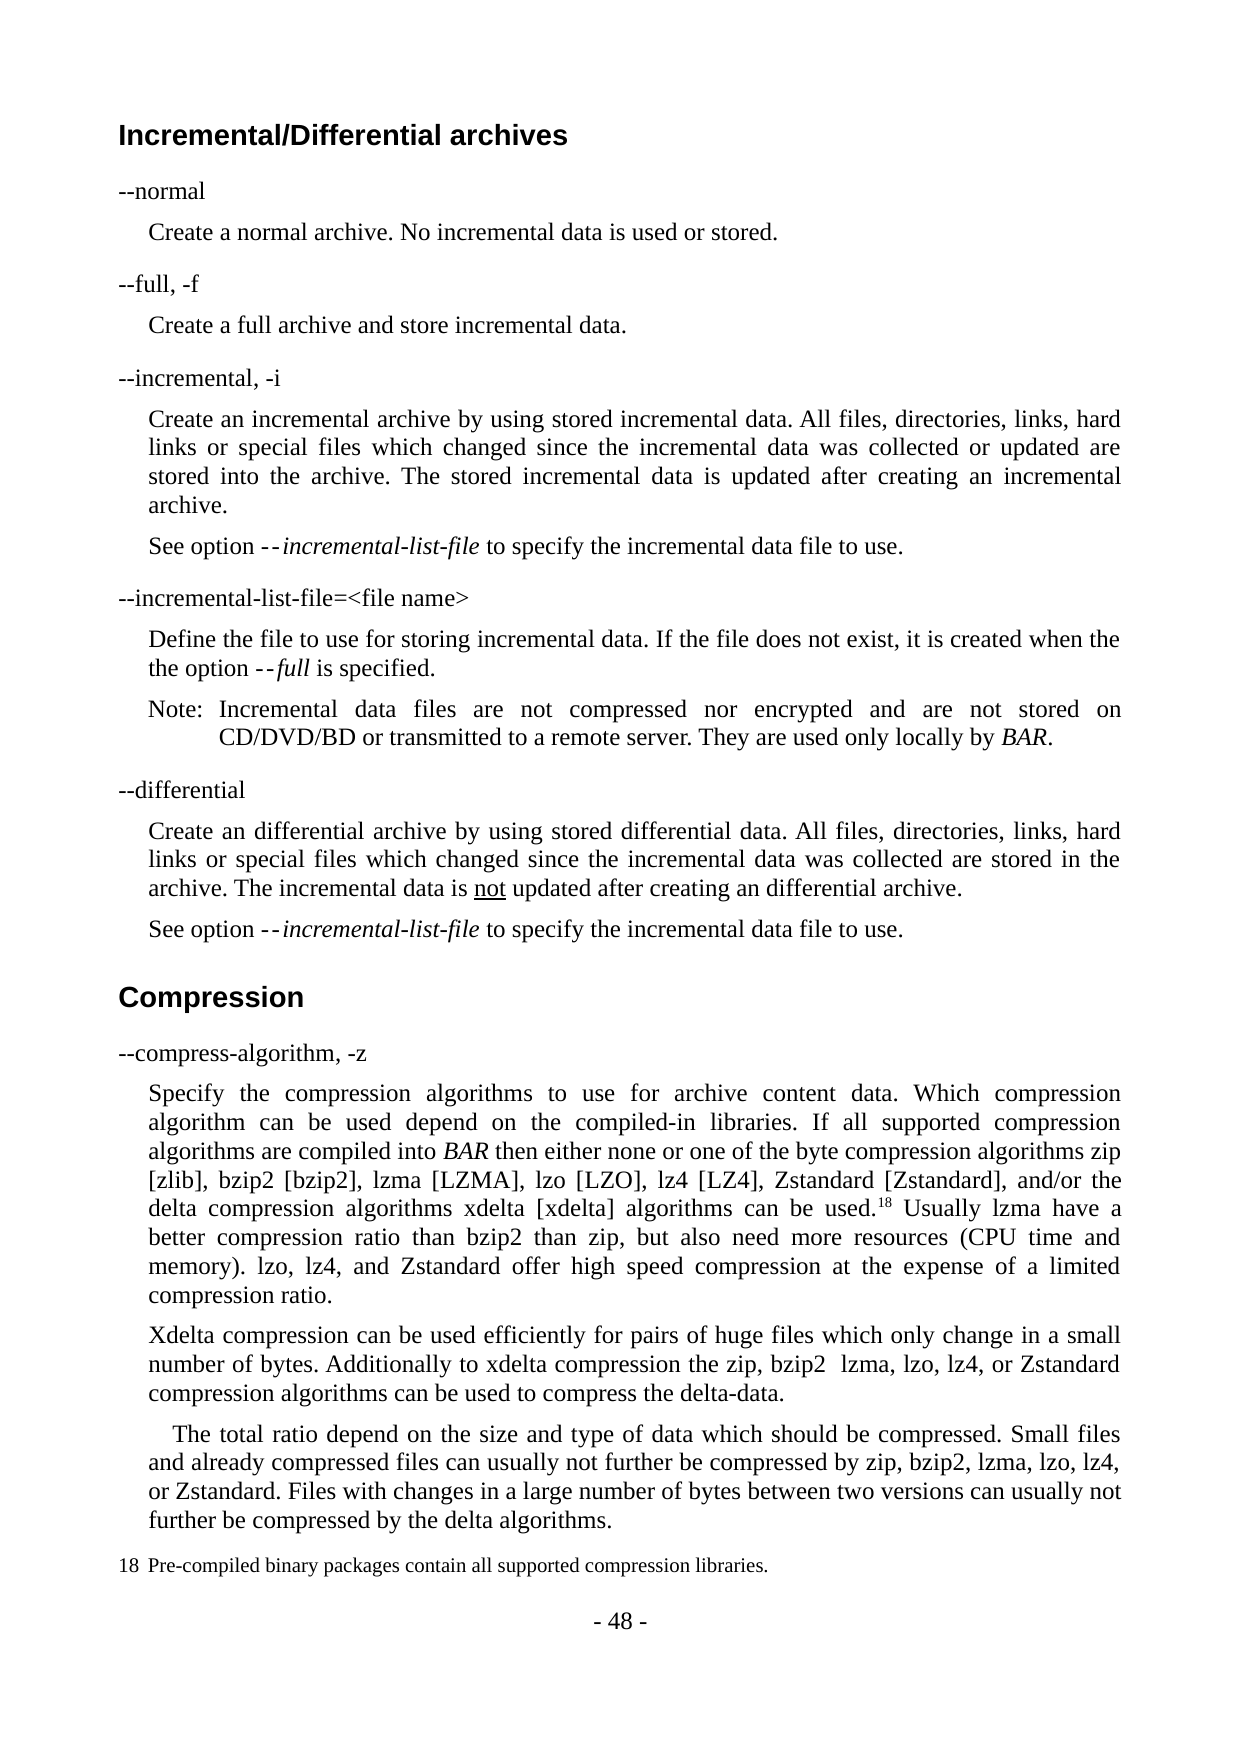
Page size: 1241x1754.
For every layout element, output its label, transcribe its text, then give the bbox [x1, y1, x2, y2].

text Define the file to use for storing incremental data. If the file does not exist, it is created when the the option ‑‑full is specified. [148, 624, 1122, 682]
title --normal [118, 176, 1122, 205]
text Pre-compiled binary packages contain all supported compression libraries. [118, 1553, 1122, 1577]
title --full, -f [118, 269, 1122, 298]
text Note: Incremental data files are not compressed nor encrypted and are not stored on CD/DVD/BD or transmitted to a remote server. They are used only locally by BAR. [148, 694, 1122, 751]
text Xdelta compression can be used efficiently for pairs of huge files which only change in a small number of bytes. Additionally to xdelta compression the zip, bzip2 lzma, lzo, lz4, or Zstandard compression algorithms can be used to compress the delta-data. [148, 1321, 1122, 1407]
text See option ‑‑incremental-list-file to specify the incremental data file to use. [148, 914, 1122, 943]
text Create an incremental archive by using stored incremental data. All files, directories, links, hard links or special files which changed since the incremental data was collected or updated are stored into the archive. The stored incremental data is updated after creating an incremental archive. [148, 404, 1122, 519]
title --incremental, -i [118, 363, 1122, 392]
subtitle Compression [118, 980, 1122, 1013]
title --differential [118, 775, 1122, 804]
text See option ‑‑incremental-list-file to specify the incremental data file to use. [148, 531, 1122, 559]
title --compress-algorithm, -z [118, 1038, 1122, 1067]
text The total ratio depend on the size and type of data which should be compressed. Small files and already compressed files can usually not further be compressed by zip, bzip2, lzma, lzo, lz4, or Zstandard. Files with changes in a large number of bytes between two versions can usually not further be compressed by the delta algorithms. [148, 1419, 1122, 1534]
text Create a normal archive. No incremental data is used or stored. [148, 217, 1122, 246]
text Create an differential archive by using stored differential data. All files, directories, links, hard links or special files which changed since the incremental data was collected are stored in the archive. The incremental data is not updated after creating an differential archive. [148, 816, 1122, 902]
title --incremental-list-file=<file name> [118, 583, 1122, 612]
text Create a full archive and store incremental data. [148, 310, 1122, 339]
subtitle Incremental/Differential archives [118, 118, 1122, 152]
text Specify the compression algorithms to use for archive content data. Which compression algorithm can be used depend on the compiled-in libraries. If all supported compression algorithms are compiled into BAR then either none or one of the byte compression algorithms zip [zlib], bzip2 [bzip2], lzma [LZMA], lzo [LZO], lz4 [LZ4], Zstandard [Zstandard], and/or the delta compression algorithms xdelta [xdelta] algorithms can be used. Usually lzma have a better compression ratio than bzip2 than zip, but also need more resources (CPU time and memory). lzo, lz4, and Zstandard offer high speed compression at the expense of a limited compression ratio. [148, 1078, 1122, 1308]
